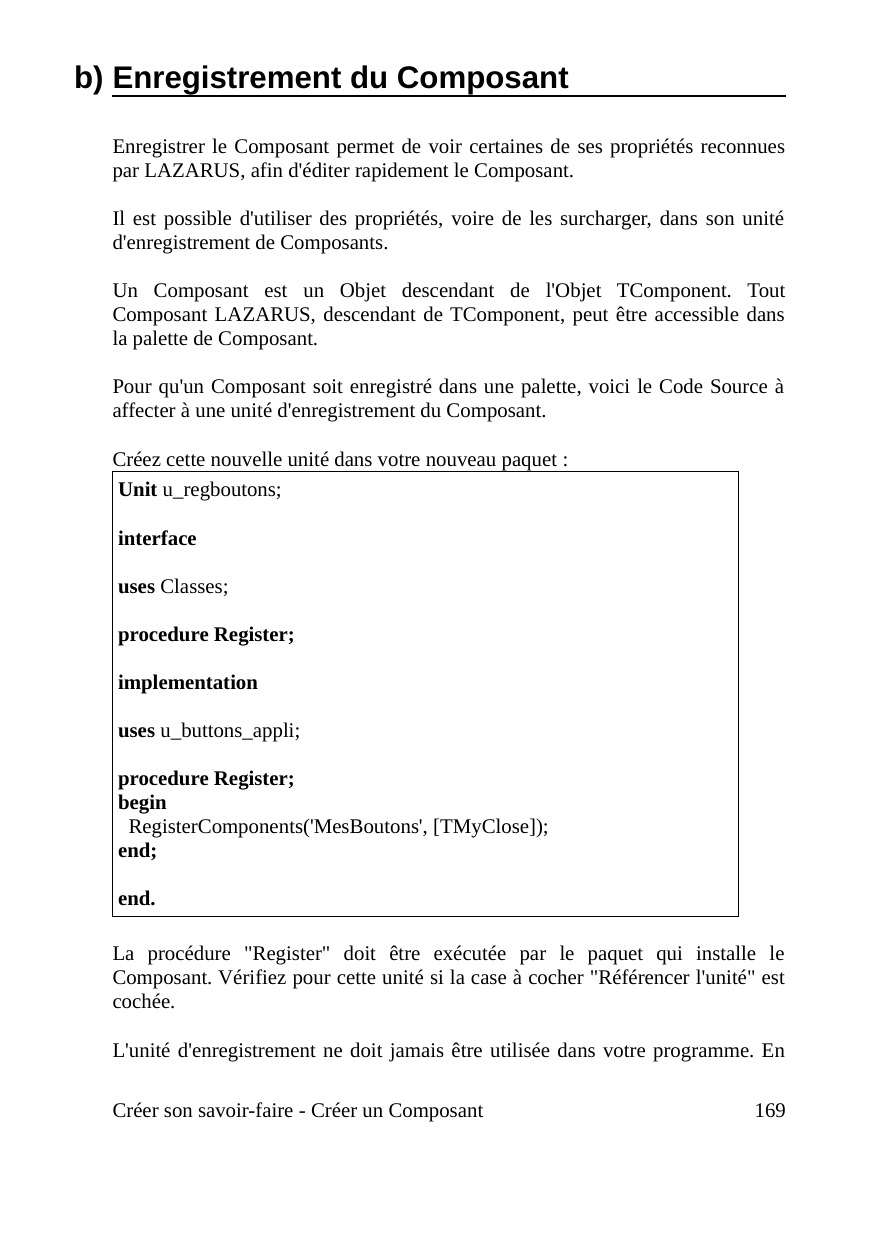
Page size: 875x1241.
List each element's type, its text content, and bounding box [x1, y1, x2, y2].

subtitle Enregistrement du Composant [112, 59, 786, 95]
text Enregistrer le Composant permet de voir certaines de ses propriétés reconnues par LAZARUS, afin d'éditer rapidement le Composant. [112, 134, 786, 182]
text L'unité d'enregistrement ne doit jamais être utilisée dans votre programme. En [112, 1037, 786, 1062]
text Pour qu'un Composant soit enregistré dans une palette, voici le Code Source à affecter à une unité d'enregistrement du Composant. [112, 374, 786, 422]
text Un Composant est un Objet descendant de l'Objet TComponent. Tout Composant LAZARUS, descendant de TComponent, peut être accessible dans la palette de Composant. [112, 278, 786, 350]
text Il est possible d'utiliser des propriétés, voire de les surcharger, dans son unité d'enregistrement de Composants. [112, 206, 786, 254]
table_header Unit u_regboutons; interface uses Classes; procedure Register; implementation uses u_buttons_appli; procedure Register; begin RegisterComponents('MesBoutons', [TMyClose]); end; end. [113, 472, 738, 916]
text La procédure "Register" doit être exécutée par le paquet qui installe le Composant. Vérifiez pour cette unité si la case à cocher "Référencer l'unité" est cochée. [112, 941, 786, 1013]
text Créez cette nouvelle unité dans votre nouveau paquet : [112, 446, 786, 471]
